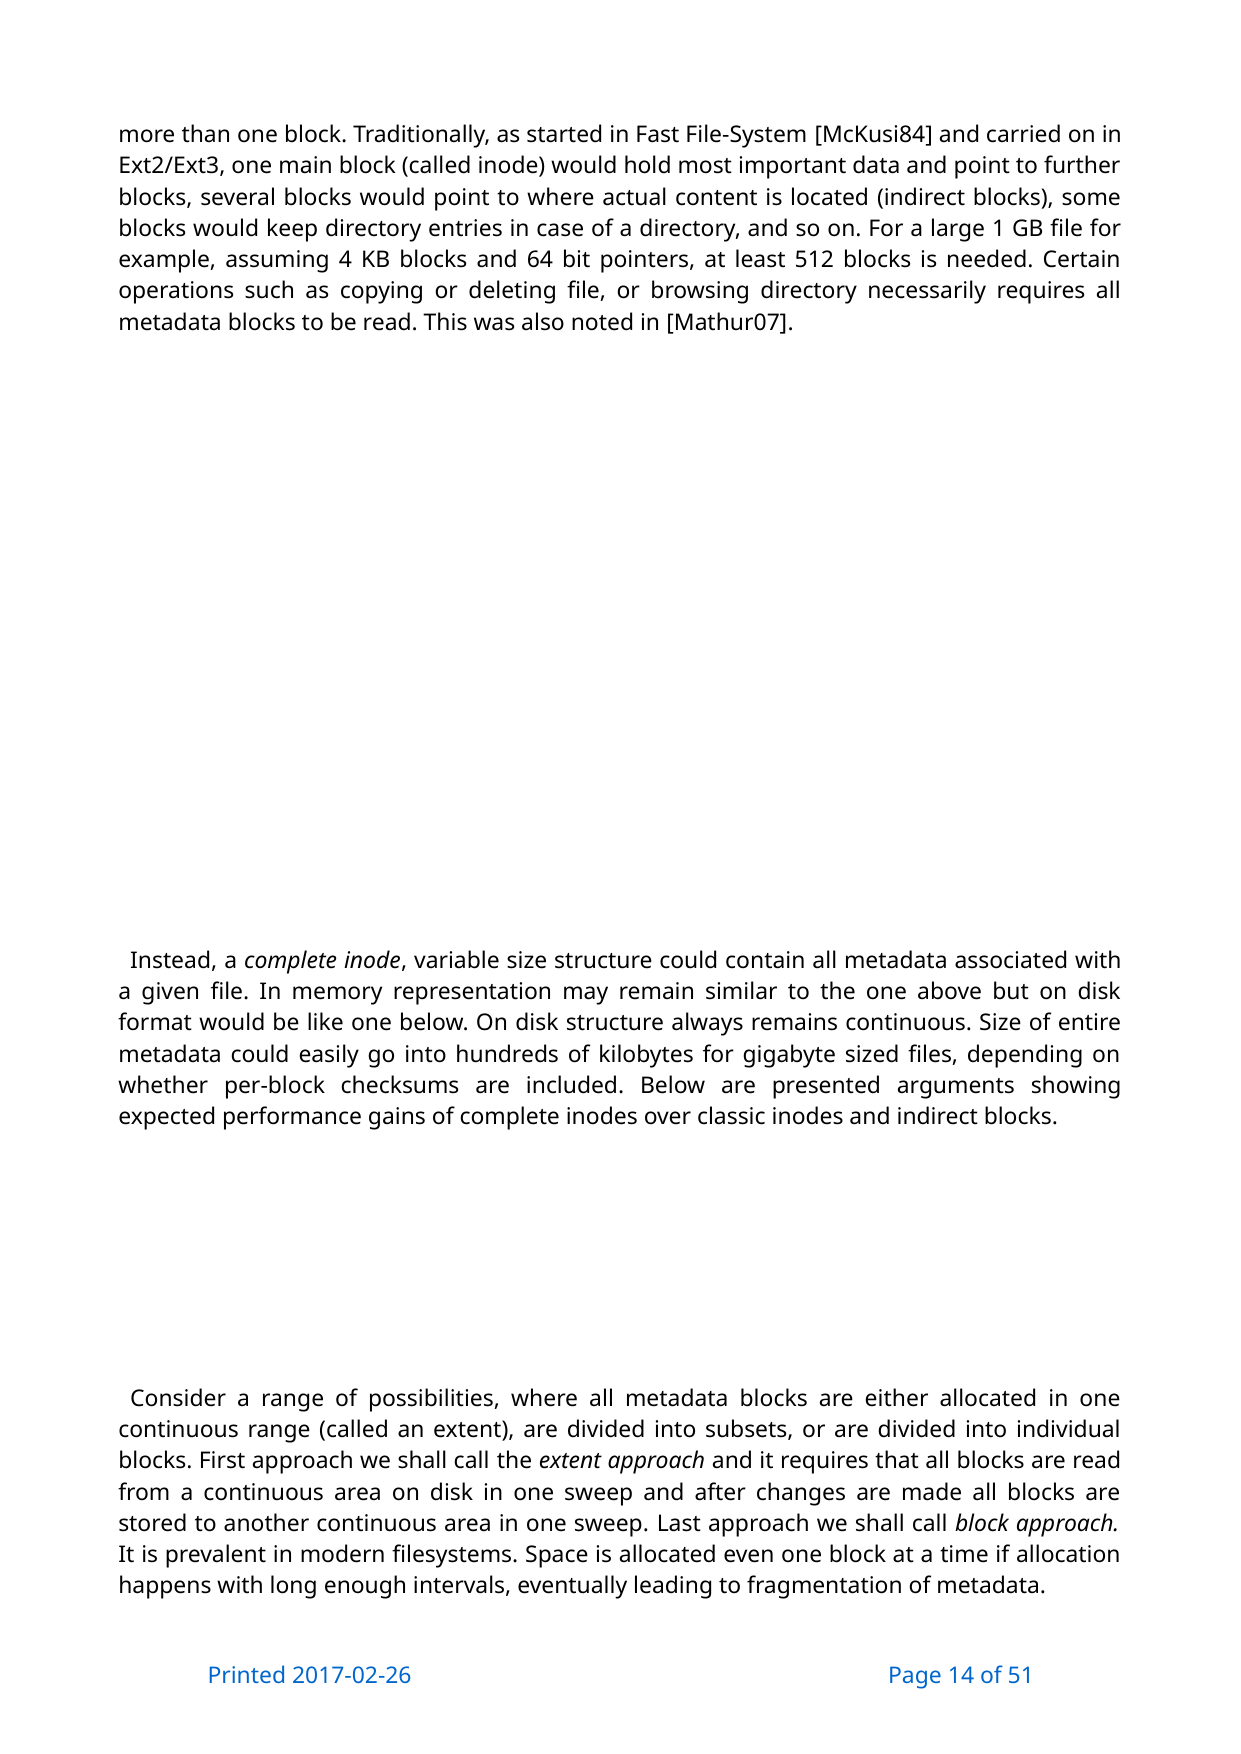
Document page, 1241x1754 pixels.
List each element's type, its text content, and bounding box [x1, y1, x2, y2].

text more than one block. Traditionally, as started in Fast File-System [McKusi84] and carried on in Ext2/Ext3, one main block (called inode) would hold most important data and point to further blocks, several blocks would point to where actual content is located (indirect blocks), some blocks would keep directory entries in case of a directory, and so on. For a large 1 GB file for example, assuming 4 KB blocks and 64 bit pointers, at least 512 blocks is needed. Certain operations such as copying or deleting file, or browsing directory necessarily requires all metadata blocks to be read. This was also noted in [Mathur07]. [118, 118, 1122, 337]
text Instead, a complete inode, variable size structure could contain all metadata associated with a given file. In memory representation may remain similar to the one above but on disk format would be like one below. On disk structure always remains continuous. Size of entire metadata could easily go into hundreds of kilobytes for gigabyte sized files, depending on whether per-block checksums are included. Below are presented arguments showing expected performance gains of complete inodes over classic inodes and indirect blocks. [118, 944, 1122, 1131]
text Consider a range of possibilities, where all metadata blocks are either allocated in one continuous range (called an extent), are divided into subsets, or are divided into individual blocks. First approach we shall call the extent approach and it requires that all blocks are read from a continuous area on disk in one sweep and after changes are made all blocks are stored to another continuous area in one sweep. Last approach we shall call block approach. It is prevalent in modern filesystems. Space is allocated even one block at a time if allocation happens with long enough intervals, eventually leading to fragmentation of metadata. [118, 1382, 1122, 1601]
